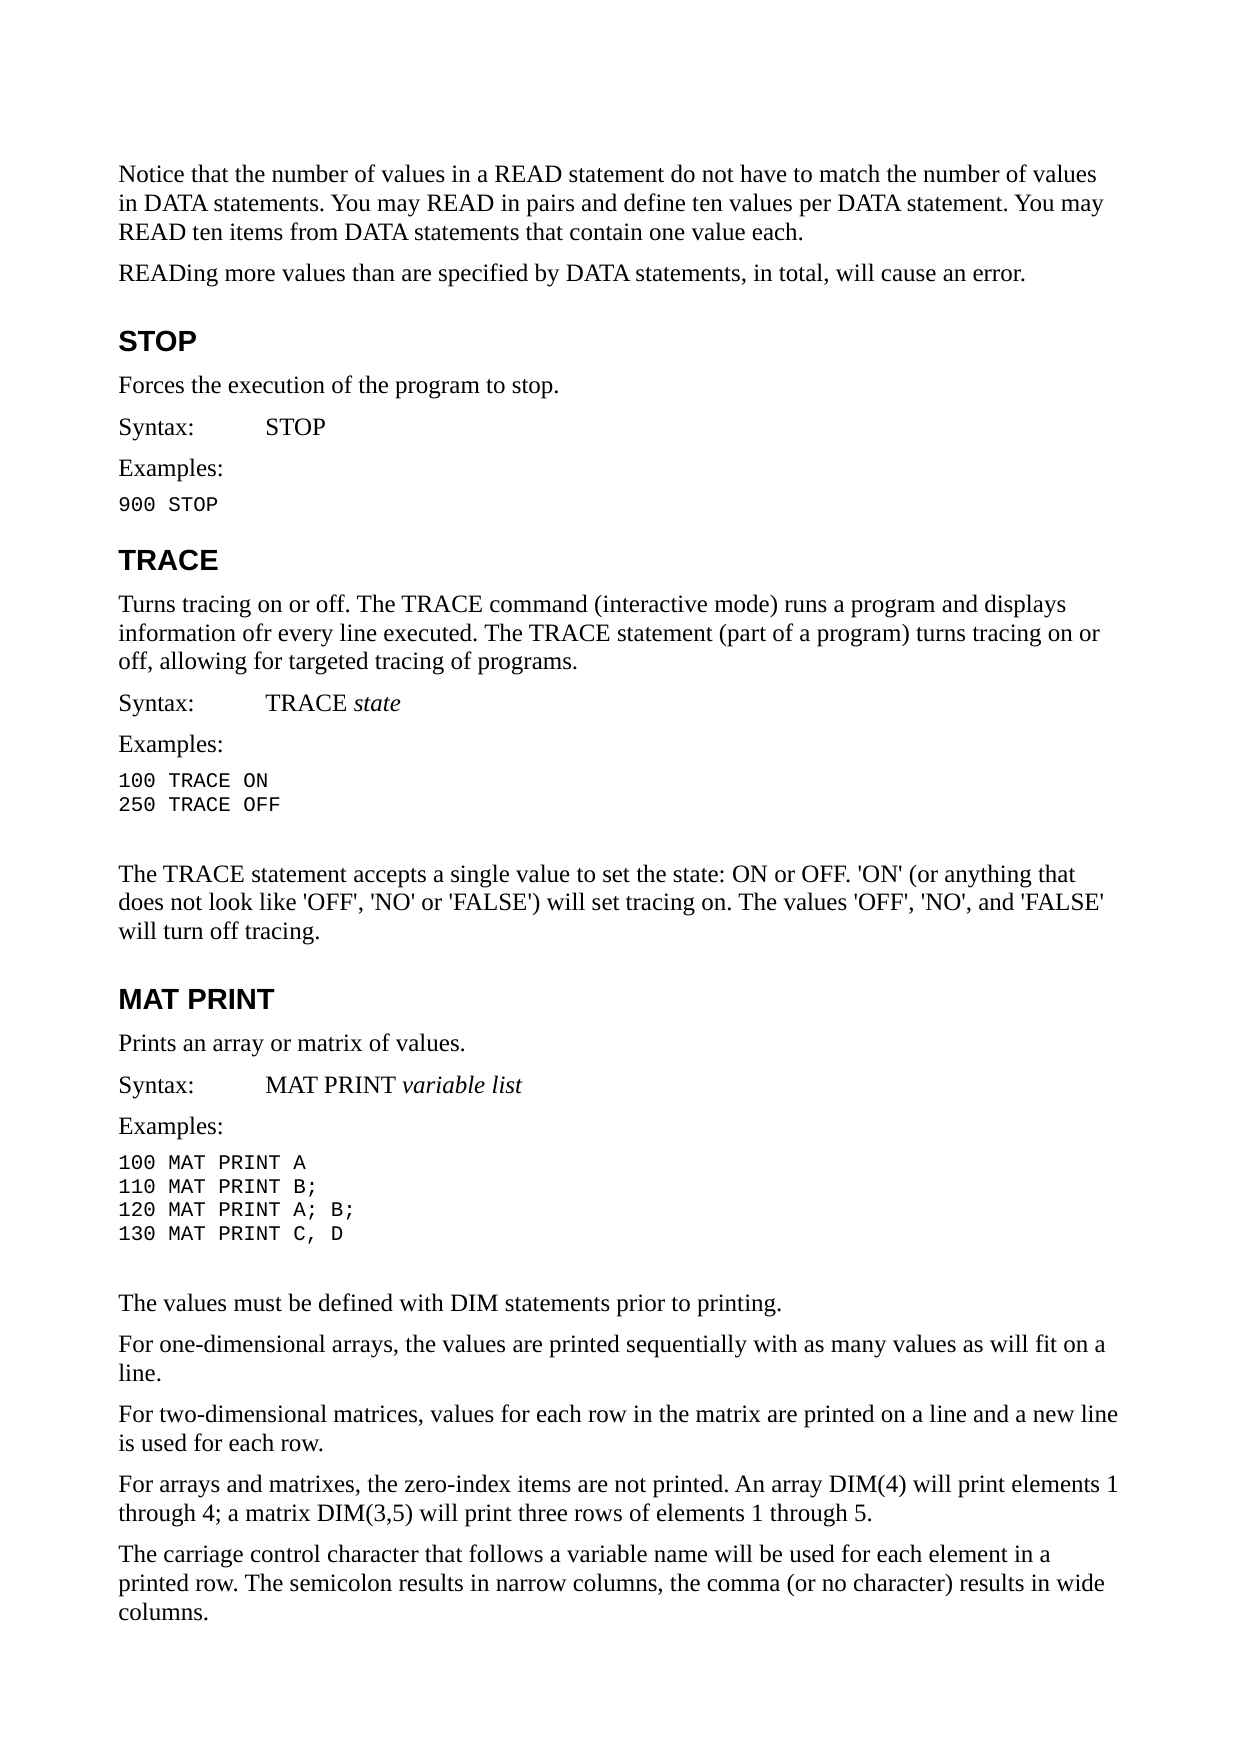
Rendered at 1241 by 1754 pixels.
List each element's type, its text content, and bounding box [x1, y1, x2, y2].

text For one-dimensional arrays, the values are printed sequentially with as many values as will fit on a line. [118, 1329, 1122, 1387]
text 120 MAT PRINT A; B; [118, 1199, 1122, 1223]
subtitle TRACE [118, 543, 1122, 576]
text Syntax: STOP [118, 412, 1122, 440]
text Syntax: TRACE state [118, 688, 1122, 716]
text 100 TRACE ON [118, 770, 1122, 794]
text 110 MAT PRINT B; [118, 1176, 1122, 1199]
text Examples: [118, 1111, 1122, 1140]
text For arrays and matrixes, the zero-index items are not printed. An array DIM(4) will print elements 1 through 4; a matrix DIM(3,5) will print three rows of elements 1 through 5. [118, 1469, 1122, 1527]
text The carriage control character that follows a variable name will be used for each element in a printed row. The semicolon results in narrow columns, the comma (or no character) results in wide columns. [118, 1539, 1122, 1626]
text READing more values than are specified by DATA statements, in total, will cause an error. [118, 258, 1122, 287]
text 900 STOP [118, 494, 1122, 518]
subtitle STOP [118, 324, 1122, 358]
text Syntax: MAT PRINT variable list [118, 1070, 1122, 1098]
text Notice that the number of values in a READ statement do not have to match the number of values in DATA statements. You may READ in pairs and define ten values per DATA statement. You may READ ten items from DATA statements that contain one value each. [118, 159, 1122, 246]
text Prints an array or matrix of values. [118, 1028, 1122, 1057]
text Turns tracing on or off. The TRACE command (interactive mode) runs a program and displays information ofr every line executed. The TRACE statement (part of a program) turns tracing on or off, allowing for targeted tracing of programs. [118, 589, 1122, 675]
text The values must be defined with DIM statements prior to printing. [118, 1288, 1122, 1317]
text For two-dimensional matrices, values for each row in the matrix are printed on a line and a new line is used for each row. [118, 1399, 1122, 1457]
text The TRACE statement accepts a single value to set the state: ON or OFF. 'ON' (or anything that does not look like 'OFF', 'NO' or 'FALSE') will set tracing on. The values 'OFF', 'NO', and 'FALSE' will turn off tracing. [118, 859, 1122, 945]
text 100 MAT PRINT A [118, 1152, 1122, 1176]
text 250 TRACE OFF [118, 794, 1122, 817]
text Examples: [118, 453, 1122, 482]
text 130 MAT PRINT C, D [118, 1223, 1122, 1247]
text Examples: [118, 729, 1122, 758]
text Forces the execution of the program to stop. [118, 370, 1122, 399]
subtitle MAT PRINT [118, 982, 1122, 1016]
